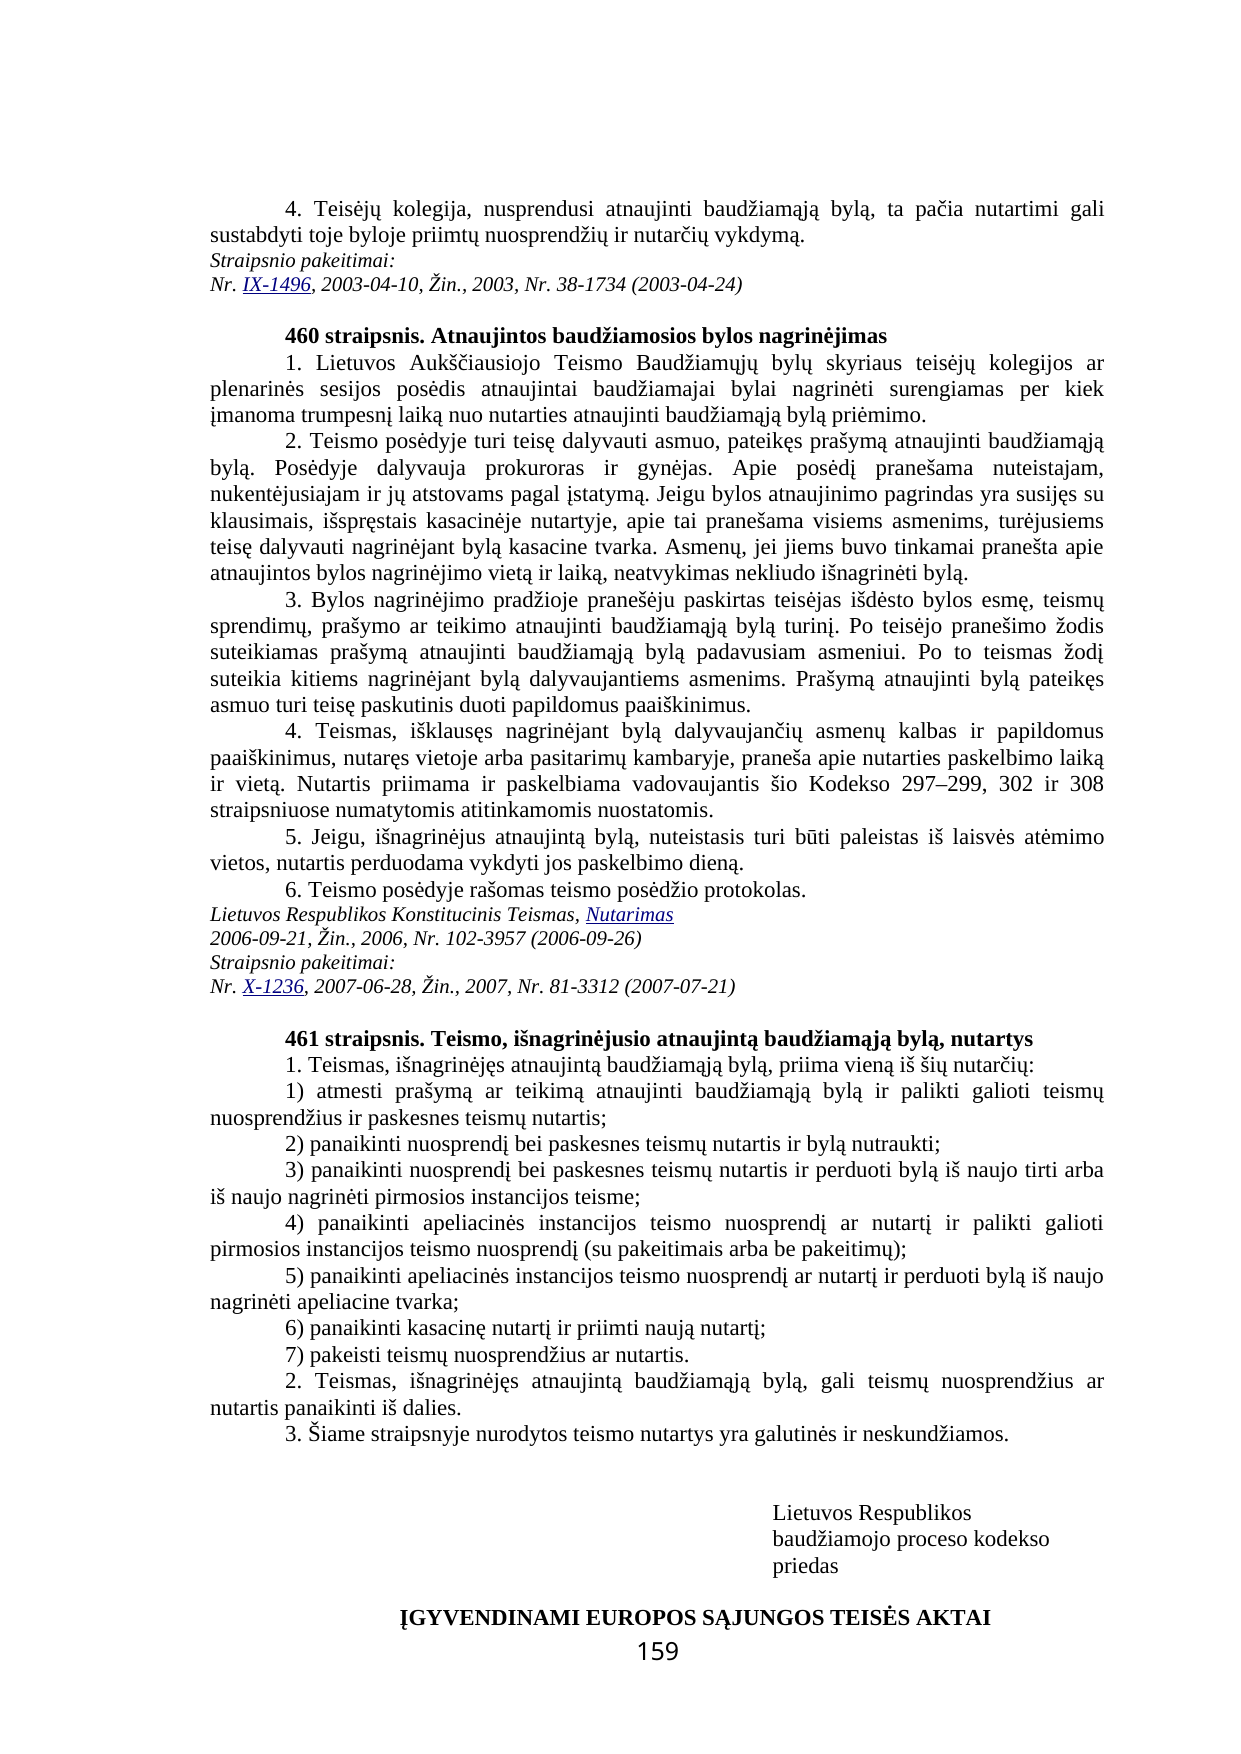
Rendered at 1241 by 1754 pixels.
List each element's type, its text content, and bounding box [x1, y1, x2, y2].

text Lietuvos Respublikos Konstitucinis Teismas, Nutarimas [210, 902, 1106, 926]
text 4. Teisėjų kolegija, nusprendusi atnaujinti baudžiamąją bylą, ta pačia nutartimi gali sustabdyti toje byloje priimtų nuosprendžių ir nutarčių vykdymą. [210, 195, 1106, 248]
text 6) panaikinti kasacinę nutartį ir priimti naują nutartį; [210, 1314, 1106, 1341]
text baudžiamojo proceso kodekso [772, 1525, 1106, 1552]
text ĮGYVENDINAMI EUROPOS SĄJUNGOS TEISĖS AKTAI [210, 1604, 1106, 1631]
text 5) panaikinti apeliacinės instancijos teismo nuosprendį ar nutartį ir perduoti bylą iš naujo nagrinėti apeliacine tvarka; [210, 1262, 1106, 1314]
text 2) panaikinti nuosprendį bei paskesnes teismų nutartis ir bylą nutraukti; [210, 1130, 1106, 1156]
text 6. Teismo posėdyje rašomas teismo posėdžio protokolas. [210, 876, 1106, 902]
text 3) panaikinti nuosprendį bei paskesnes teismų nutartis ir perduoti bylą iš naujo tirti arba iš naujo nagrinėti pirmosios instancijos teisme; [210, 1156, 1106, 1209]
text 460 straipsnis. Atnaujintos baudžiamosios bylos nagrinėjimas [210, 322, 1106, 348]
text 1. Lietuvos Aukščiausiojo Teismo Baudžiamųjų bylų skyriaus teisėjų kolegijos ar plenarinės sesijos posėdis atnaujintai baudžiamajai bylai nagrinėti surengiamas per kiek įmanoma trumpesnį laiką nuo nutarties atnaujinti baudžiamąją bylą priėmimo. [210, 348, 1106, 428]
text 3. Bylos nagrinėjimo pradžioje pranešėju paskirtas teisėjas išdėsto bylos esmę, teismų sprendimų, prašymo ar teikimo atnaujinti baudžiamąją bylą turinį. Po teisėjo pranešimo žodis suteikiamas prašymą atnaujinti baudžiamąją bylą padavusiam asmeniui. Po to teismas žodį suteikia kitiems nagrinėjant bylą dalyvaujantiems asmenims. Prašymą atnaujinti bylą pateikęs asmuo turi teisę paskutinis duoti papildomus paaiškinimus. [210, 586, 1106, 717]
text priedas [772, 1552, 1106, 1578]
text Lietuvos Respublikos [772, 1499, 1106, 1525]
text 7) pakeisti teismų nuosprendžius ar nutartis. [210, 1341, 1106, 1367]
text 5. Jeigu, išnagrinėjus atnaujintą bylą, nuteistasis turi būti paleistas iš laisvės atėmimo vietos, nutartis perduodama vykdyti jos paskelbimo dieną. [210, 823, 1106, 876]
text 1. Teismas, išnagrinėjęs atnaujintą baudžiamąją bylą, priima vieną iš šių nutarčių: [210, 1051, 1106, 1077]
text Nr. IX-1496, 2003-04-10, Žin., 2003, Nr. 38-1734 (2003-04-24) [210, 272, 1106, 296]
text Nr. X-1236, 2007-06-28, Žin., 2007, Nr. 81-3312 (2007-07-21) [210, 974, 1106, 998]
text 2. Teismas, išnagrinėjęs atnaujintą baudžiamąją bylą, gali teismų nuosprendžius ar nutartis panaikinti iš dalies. [210, 1367, 1106, 1420]
text 4) panaikinti apeliacinės instancijos teismo nuosprendį ar nutartį ir palikti galioti pirmosios instancijos teismo nuosprendį (su pakeitimais arba be pakeitimų); [210, 1209, 1106, 1262]
text Straipsnio pakeitimai: [210, 248, 1106, 272]
text 2006-09-21, Žin., 2006, Nr. 102-3957 (2006-09-26) [210, 926, 1106, 950]
text 3. Šiame straipsnyje nurodytos teismo nutartys yra galutinės ir neskundžiamos. [210, 1420, 1106, 1446]
text Straipsnio pakeitimai: [210, 950, 1106, 974]
text 2. Teismo posėdyje turi teisę dalyvauti asmuo, pateikęs prašymą atnaujinti baudžiamąją bylą. Posėdyje dalyvauja prokuroras ir gynėjas. Apie posėdį pranešama nuteistajam, nukentėjusiajam ir jų atstovams pagal įstatymą. Jeigu bylos atnaujinimo pagrindas yra susijęs su klausimais, išspręstais kasacinėje nutartyje, apie tai pranešama visiems asmenims, turėjusiems teisę dalyvauti nagrinėjant bylą kasacine tvarka. Asmenų, jei jiems buvo tinkamai pranešta apie atnaujintos bylos nagrinėjimo vietą ir laiką, neatvykimas nekliudo išnagrinėti bylą. [210, 428, 1106, 586]
text 4. Teismas, išklausęs nagrinėjant bylą dalyvaujančių asmenų kalbas ir papildomus paaiškinimus, nutaręs vietoje arba pasitarimų kambaryje, praneša apie nutarties paskelbimo laiką ir vietą. Nutartis priimama ir paskelbiama vadovaujantis šio Kodekso 297–299, 302 ir 308 straipsniuose numatytomis atitinkamomis nuostatomis. [210, 717, 1106, 823]
text 461 straipsnis. Teismo, išnagrinėjusio atnaujintą baudžiamąją bylą, nutartys [285, 1024, 1106, 1051]
text 1) atmesti prašymą ar teikimą atnaujinti baudžiamąją bylą ir palikti galioti teismų nuosprendžius ir paskesnes teismų nutartis; [210, 1077, 1106, 1130]
